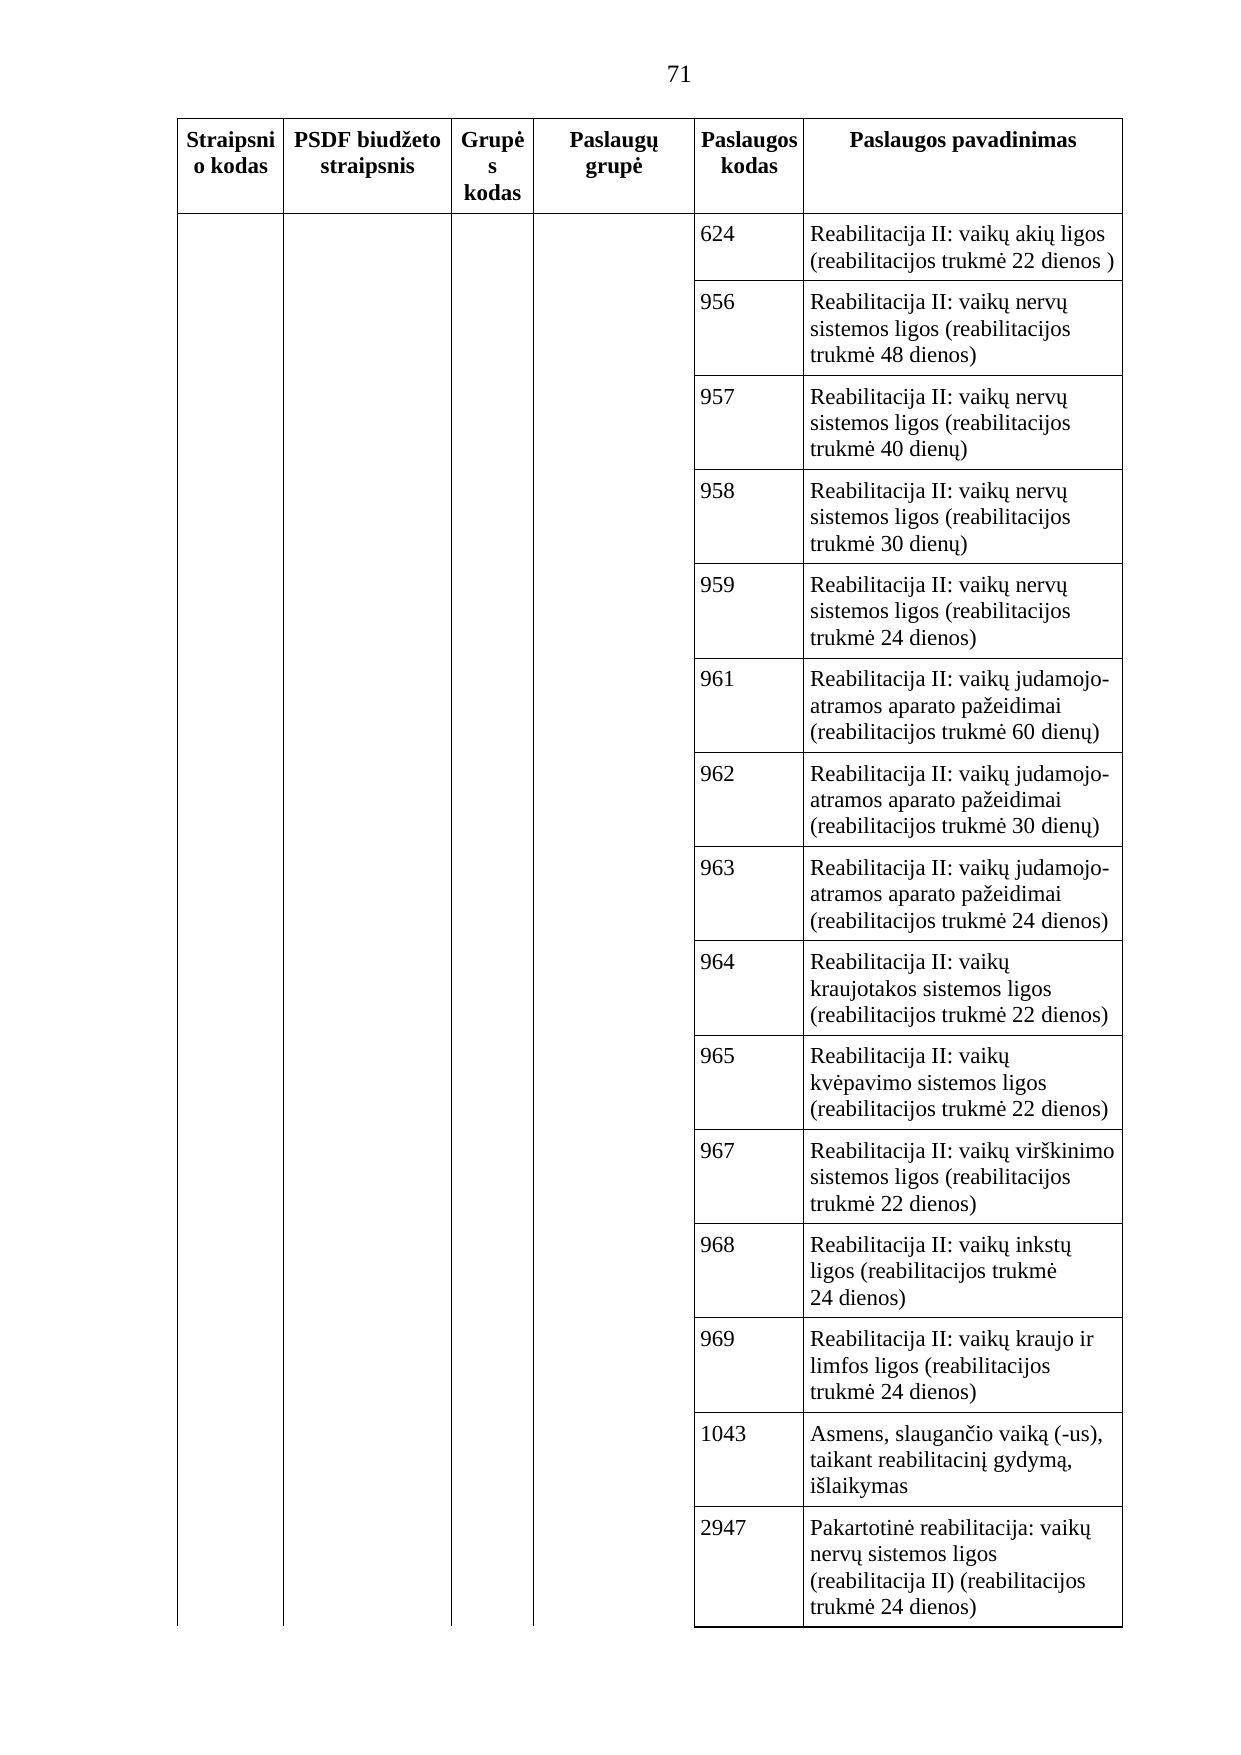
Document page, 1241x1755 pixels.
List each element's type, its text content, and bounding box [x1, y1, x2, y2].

table_cell Reabilitacija II: vaikų nervų sistemos ligos (reabilitacijos trukmė 40 dienų) [804, 376, 1122, 469]
table_cell [452, 846, 533, 940]
table_cell [452, 375, 533, 469]
table_cell [178, 1506, 283, 1626]
table_cell [534, 1035, 694, 1129]
table_cell [452, 563, 533, 657]
table_cell Reabilitacija II: vaikų akių ligos (reabilitacijos trukmė 22 dienos ) [804, 214, 1122, 280]
table_header PSDF biudžeto straipsnis [284, 119, 451, 212]
table_header Grupės kodas [452, 119, 533, 212]
table_cell [178, 1412, 283, 1506]
table_cell [178, 375, 283, 469]
table_cell [284, 846, 451, 940]
table_cell [452, 752, 533, 846]
table_cell Reabilitacija II: vaikų kvėpavimo sistemos ligos (reabilitacijos trukmė 22 dienos) [804, 1036, 1122, 1129]
table_cell [284, 280, 451, 374]
table_cell [534, 1317, 694, 1412]
table_cell [284, 1506, 451, 1626]
table_cell [284, 658, 451, 752]
table_cell [534, 658, 694, 752]
table_cell [534, 1223, 694, 1317]
table_cell [534, 280, 694, 374]
table_cell [452, 658, 533, 752]
table_cell 964 [695, 941, 803, 1034]
table_cell [178, 214, 283, 280]
table_cell [452, 1506, 533, 1626]
table_cell 961 [695, 659, 803, 752]
table_cell 963 [695, 847, 803, 940]
table_cell [534, 563, 694, 657]
table_cell Reabilitacija II: vaikų nervų sistemos ligos (reabilitacijos trukmė 24 dienos) [804, 564, 1122, 657]
table_cell [284, 1223, 451, 1317]
table_cell [534, 469, 694, 563]
table_cell [284, 214, 451, 280]
table_header Paslaugos kodas [695, 119, 803, 212]
table_cell [284, 940, 451, 1034]
table_cell [178, 280, 283, 374]
table_cell Reabilitacija II: vaikų judamojo-atramos aparato pažeidimai (reabilitacijos trukmė 60 dienų) [804, 659, 1122, 752]
table_cell [284, 752, 451, 846]
table_cell [534, 752, 694, 846]
table_cell Reabilitacija II: vaikų virškinimo sistemos ligos (reabilitacijos trukmė 22 dienos) [804, 1130, 1122, 1223]
table_cell Reabilitacija II: vaikų inkstų ligos (reabilitacijos trukmė 24 dienos) [804, 1224, 1122, 1317]
table_cell [452, 214, 533, 280]
table_cell [534, 1506, 694, 1626]
table_cell [284, 563, 451, 657]
table_cell [534, 846, 694, 940]
table_cell 965 [695, 1036, 803, 1129]
table_cell [284, 1412, 451, 1506]
table_cell [534, 940, 694, 1034]
table_cell [534, 1412, 694, 1506]
table_cell [452, 469, 533, 563]
table_cell [284, 1317, 451, 1412]
table_cell [534, 375, 694, 469]
table_cell [178, 1129, 283, 1223]
table_cell Reabilitacija II: vaikų kraujo ir limfos ligos (reabilitacijos trukmė 24 dienos) [804, 1318, 1122, 1412]
table_cell 959 [695, 564, 803, 657]
table_cell [284, 1129, 451, 1223]
table_header Straipsnio kodas [178, 119, 283, 212]
table_cell [178, 752, 283, 846]
table_cell Pakartotinė reabilitacija: vaikų nervų sistemos ligos (reabilitacija II) (reabilitacijos trukmė 24 dienos) [804, 1507, 1122, 1626]
table_cell 957 [695, 376, 803, 469]
table_cell 969 [695, 1318, 803, 1412]
table_cell Reabilitacija II: vaikų nervų sistemos ligos (reabilitacijos trukmė 48 dienos) [804, 281, 1122, 374]
table_cell [452, 1223, 533, 1317]
table_cell [452, 1035, 533, 1129]
table_cell Asmens, slaugančio vaiką (-us), taikant reabilitacinį gydymą, išlaikymas [804, 1413, 1122, 1506]
table_cell 968 [695, 1224, 803, 1317]
table_cell 1043 [695, 1413, 803, 1506]
table_cell Reabilitacija II: vaikų judamojo-atramos aparato pažeidimai (reabilitacijos trukmė 30 dienų) [804, 753, 1122, 846]
table_cell [178, 469, 283, 563]
table_cell [284, 375, 451, 469]
table_cell [534, 214, 694, 280]
table_cell [452, 940, 533, 1034]
table_cell [452, 280, 533, 374]
table_cell [284, 469, 451, 563]
table_cell [284, 1035, 451, 1129]
table_cell 962 [695, 753, 803, 846]
table_cell [178, 563, 283, 657]
table_cell 2947 [695, 1507, 803, 1626]
table_cell [178, 940, 283, 1034]
table_cell [452, 1412, 533, 1506]
table_cell [452, 1129, 533, 1223]
table_cell 967 [695, 1130, 803, 1223]
table_cell Reabilitacija II: vaikų kraujotakos sistemos ligos (reabilitacijos trukmė 22 dienos) [804, 941, 1122, 1034]
table_cell Reabilitacija II: vaikų nervų sistemos ligos (reabilitacijos trukmė 30 dienų) [804, 470, 1122, 563]
table_cell 624 [695, 214, 803, 280]
table_cell 958 [695, 470, 803, 563]
table_cell 956 [695, 281, 803, 374]
table_cell [534, 1129, 694, 1223]
table_cell [178, 658, 283, 752]
table_cell [178, 1223, 283, 1317]
table_cell [178, 1035, 283, 1129]
table_cell [178, 846, 283, 940]
table_header Paslaugos pavadinimas [804, 119, 1122, 212]
table_header Paslaugų grupė [534, 119, 694, 212]
table_cell Reabilitacija II: vaikų judamojo-atramos aparato pažeidimai (reabilitacijos trukmė 24 dienos) [804, 847, 1122, 940]
table_cell [452, 1317, 533, 1412]
table_cell [178, 1317, 283, 1412]
